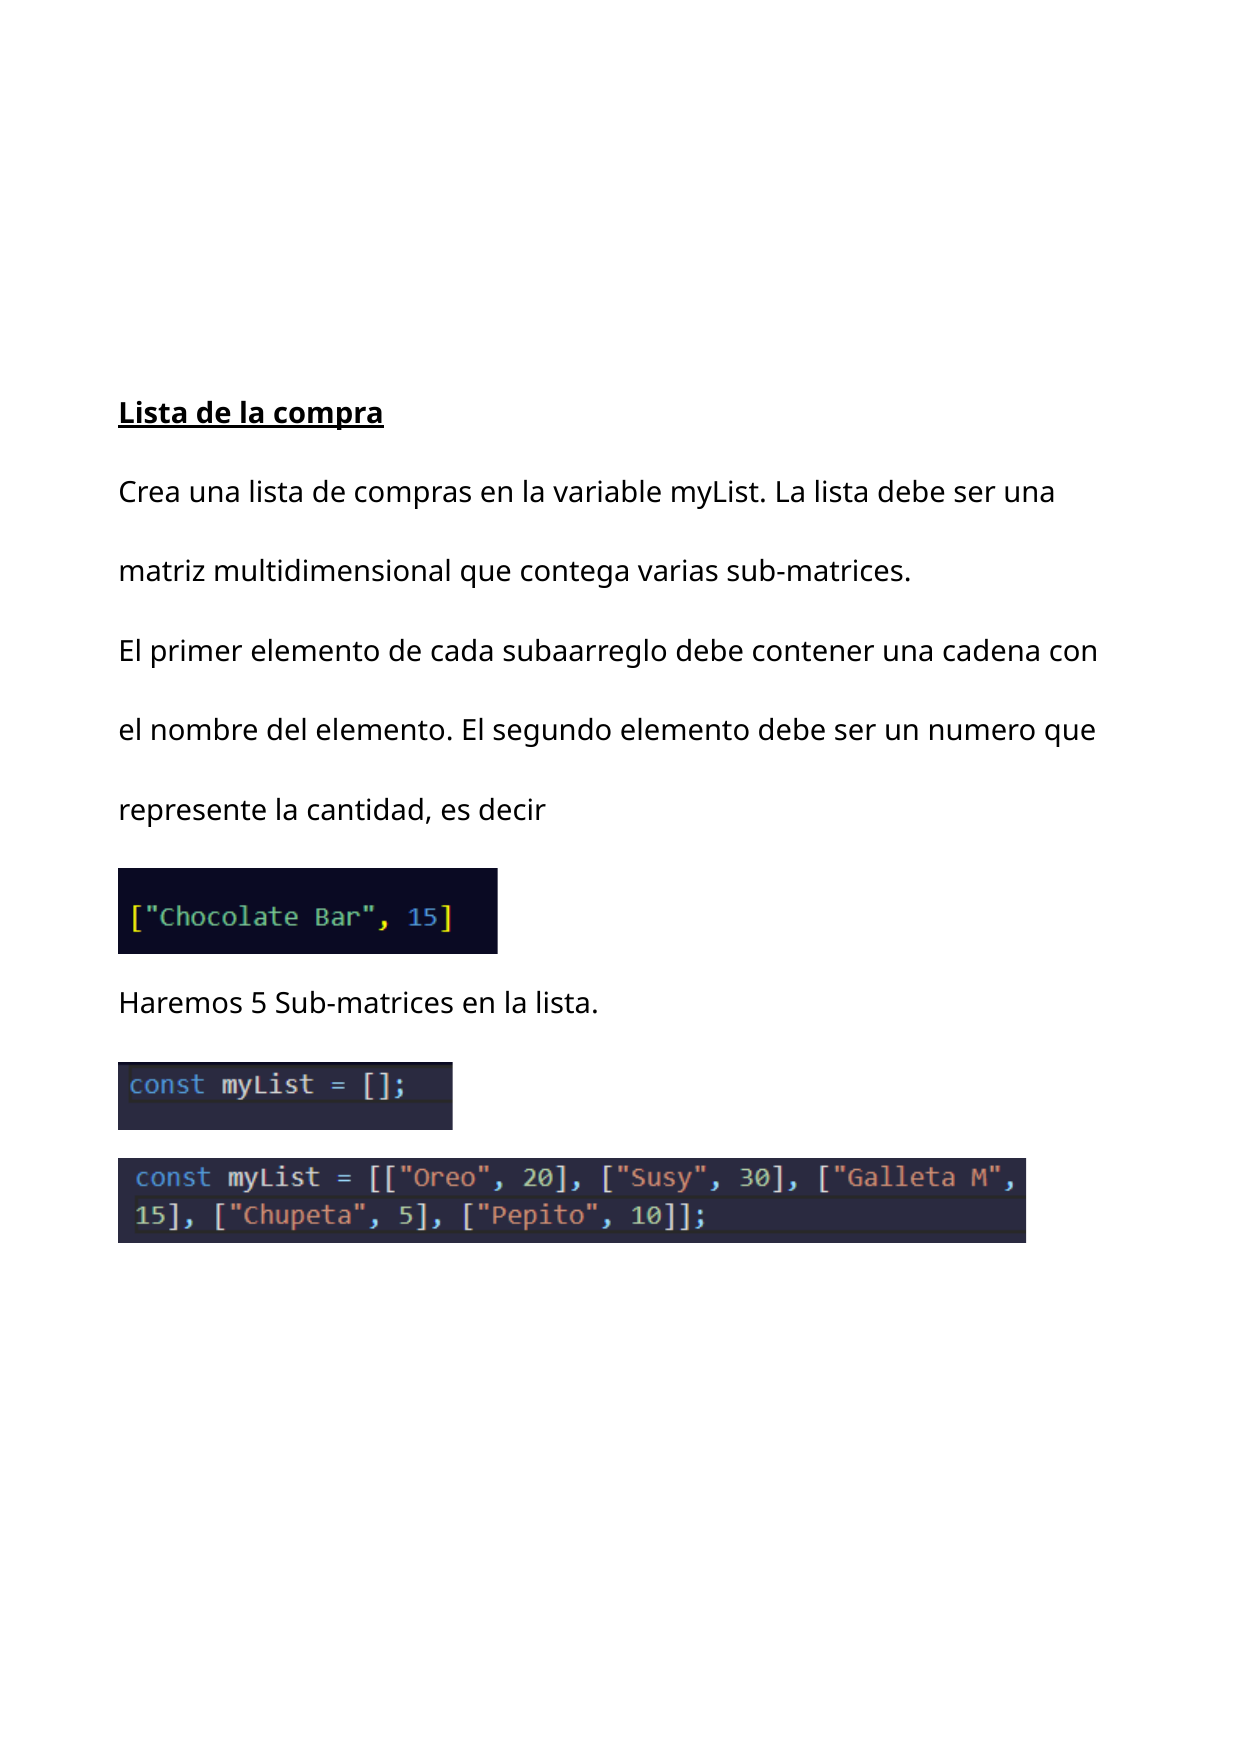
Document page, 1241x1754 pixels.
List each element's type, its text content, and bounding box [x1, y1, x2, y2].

text El primer elemento de cada subaarreglo debe contener una cadena con el nombre del elemento. El segundo elemento debe ser un numero que represente la cantidad, es decir [118, 630, 1122, 828]
text Lista de la compra [118, 392, 1122, 432]
text Haremos 5 Sub-matrices en la lista. [118, 983, 1122, 1022]
text Crea una lista de compras en la variable myList. La lista debe ser una matriz multidimensional que contega varias sub-matrices. [118, 471, 1122, 590]
